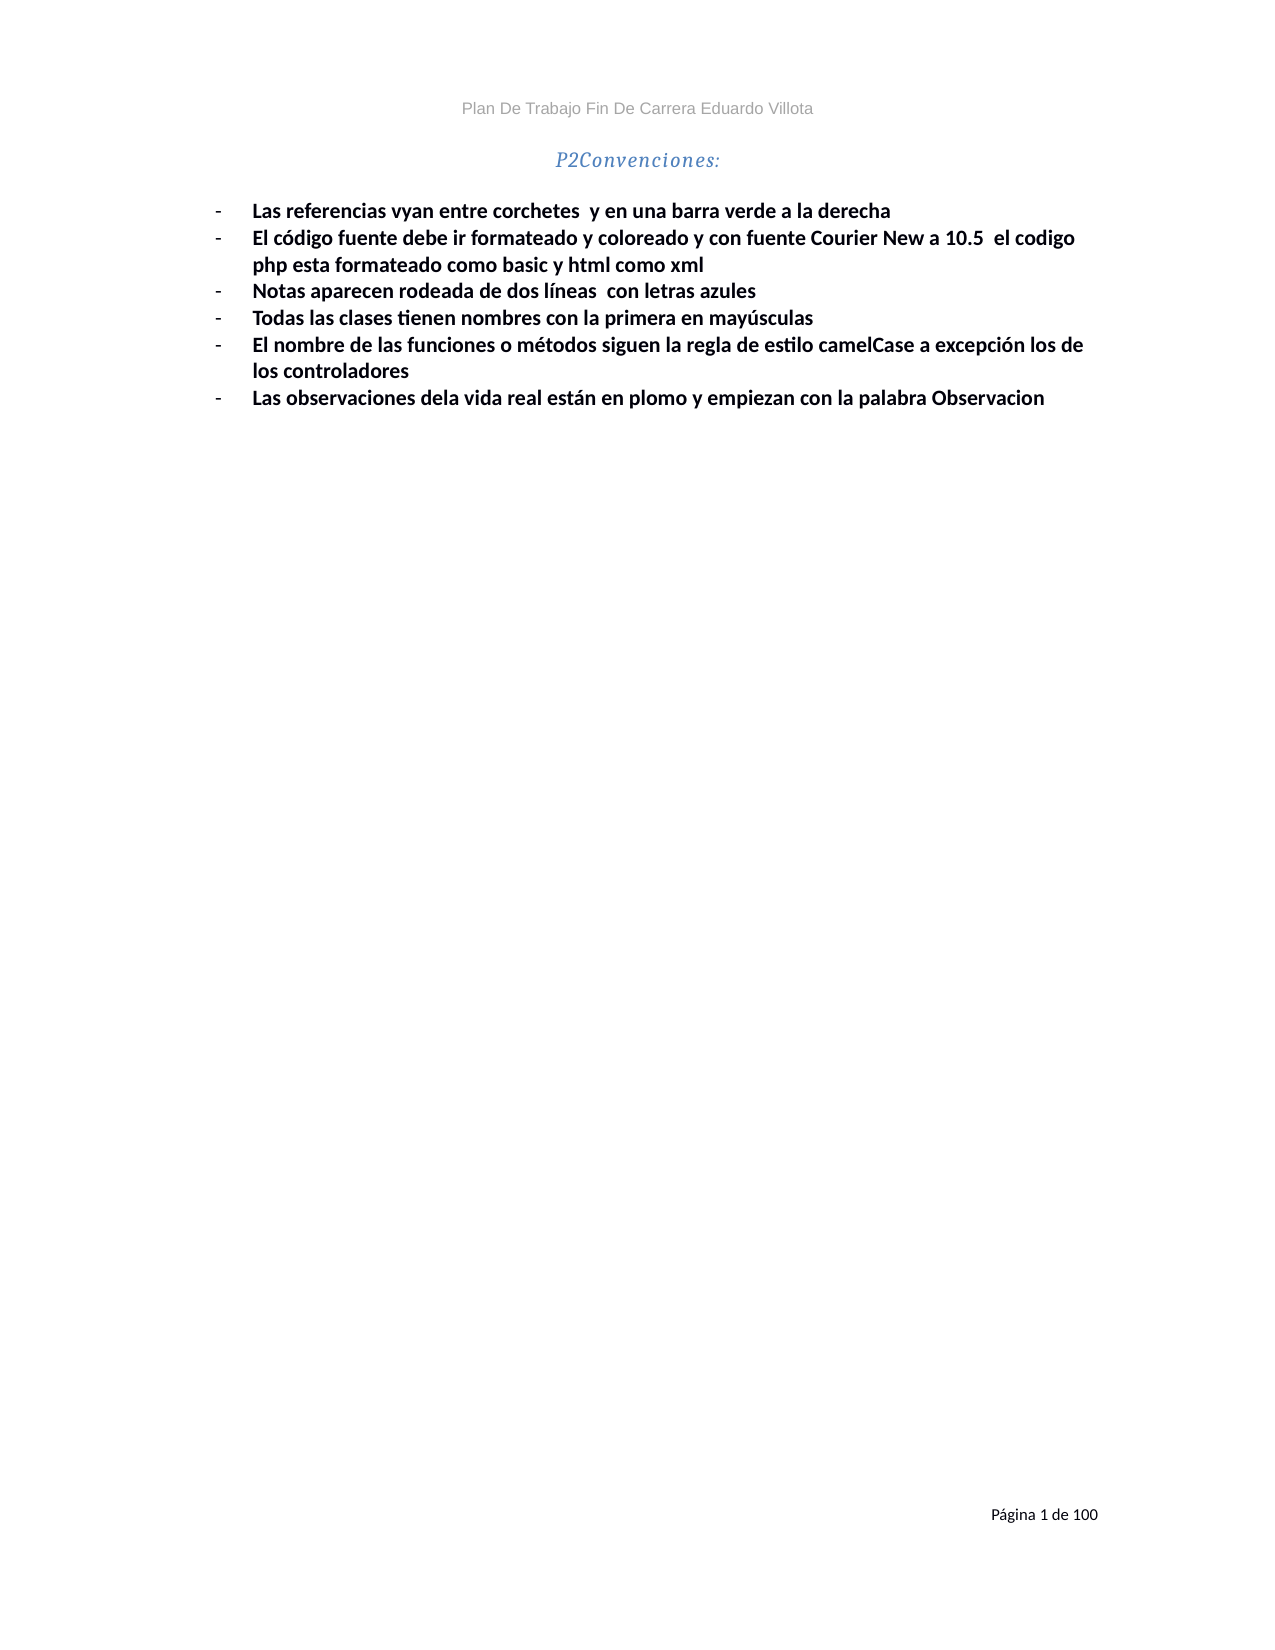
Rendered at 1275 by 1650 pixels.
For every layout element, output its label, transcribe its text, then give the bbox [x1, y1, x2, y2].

list El nombre de las funciones o métodos siguen la regla de estilo camelCase a excepción los de los controladores [215, 331, 1098, 384]
subtitle P2Convenciones: [177, 148, 1098, 173]
list Todas las clases tienen nombres con la primera en mayúsculas [215, 304, 1098, 331]
list Las observaciones dela vida real están en plomo y empiezan con la palabra Observacion [215, 384, 1098, 411]
list El código fuente debe ir formateado y coloreado y con fuente Courier New a 10.5 el codigo php esta formateado como basic y html como xml [215, 224, 1098, 277]
list Las referencias vyan entre corchetes y en una barra verde a la derecha [215, 197, 1098, 224]
list Notas aparecen rodeada de dos líneas con letras azules [215, 277, 1098, 304]
